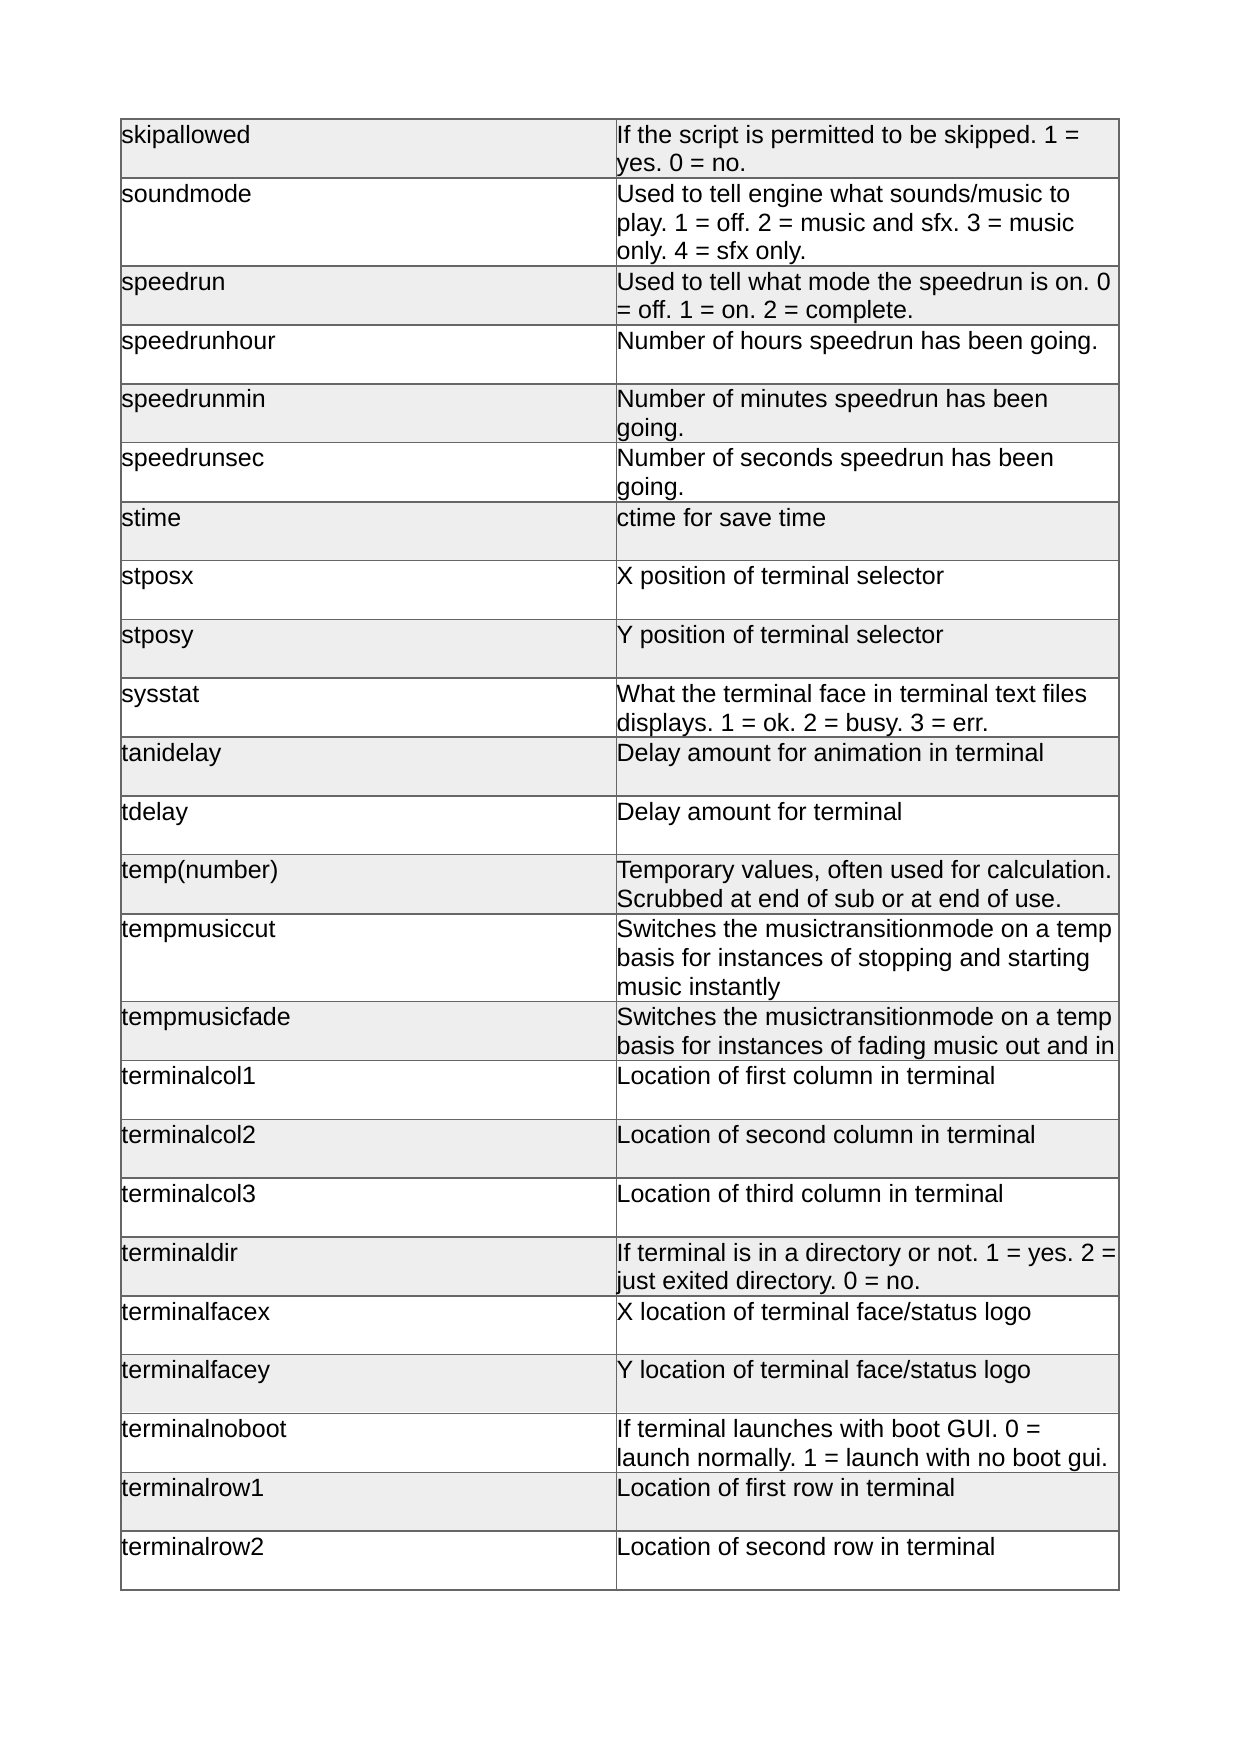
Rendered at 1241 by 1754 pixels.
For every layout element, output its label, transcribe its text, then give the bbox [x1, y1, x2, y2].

table_cell terminaldir [122, 1238, 616, 1295]
table_cell terminalnoboot [122, 1414, 616, 1472]
table_cell Delay amount for animation in terminal [617, 738, 1118, 795]
table_cell terminalrow1 [122, 1473, 616, 1530]
table_cell speedrun [122, 267, 616, 324]
table_cell Y position of terminal selector [617, 620, 1118, 677]
table_cell terminalrow2 [122, 1532, 616, 1589]
table_cell terminalfacey [122, 1355, 616, 1412]
table_cell sysstat [122, 679, 616, 736]
table_cell Number of hours speedrun has been going. [617, 326, 1118, 383]
table_cell terminalcol2 [122, 1120, 616, 1177]
table_cell Switches the musictransitionmode on a temp basis for instances of fading music out and in [617, 1002, 1118, 1060]
table_cell terminalcol1 [122, 1061, 616, 1118]
table_cell What the terminal face in terminal text files displays. 1 = ok. 2 = busy. 3 = err. [617, 679, 1118, 736]
table_cell If the script is permitted to be skipped. 1 = yes. 0 = no. [617, 120, 1118, 177]
table_cell speedrunhour [122, 326, 616, 383]
table_cell Location of second column in terminal [617, 1120, 1118, 1177]
table_cell X location of terminal face/status logo [617, 1297, 1118, 1354]
table_cell Temporary values, often used for calculation. Scrubbed at end of sub or at end of use. [617, 855, 1118, 913]
table_cell skipallowed [122, 120, 616, 177]
table_cell Location of first row in terminal [617, 1473, 1118, 1530]
table_cell speedrunsec [122, 443, 616, 501]
table_cell Number of seconds speedrun has been going. [617, 443, 1118, 501]
table_cell If terminal is in a directory or not. 1 = yes. 2 = just exited directory. 0 = no. [617, 1238, 1118, 1295]
table_cell Delay amount for terminal [617, 797, 1118, 854]
table_cell Number of minutes speedrun has been going. [617, 385, 1118, 442]
table_cell Location of third column in terminal [617, 1179, 1118, 1236]
table_cell tdelay [122, 797, 616, 854]
table_cell tempmusicfade [122, 1002, 616, 1060]
table_cell stposy [122, 620, 616, 677]
table_cell Used to tell what mode the speedrun is on. 0 = off. 1 = on. 2 = complete. [617, 267, 1118, 324]
table_cell speedrunmin [122, 385, 616, 442]
table_cell stposx [122, 561, 616, 618]
table_cell X position of terminal selector [617, 561, 1118, 618]
table_cell soundmode [122, 179, 616, 265]
table_cell terminalcol3 [122, 1179, 616, 1236]
table_cell Location of second row in terminal [617, 1532, 1118, 1589]
table_cell stime [122, 503, 616, 560]
table_cell tempmusiccut [122, 915, 616, 1001]
table_cell Switches the musictransitionmode on a temp basis for instances of stopping and starting music instantly [617, 915, 1118, 1001]
table_cell tanidelay [122, 738, 616, 795]
table_cell Used to tell engine what sounds/music to play. 1 = off. 2 = music and sfx. 3 = music only. 4 = sfx only. [617, 179, 1118, 265]
table_cell Location of first column in terminal [617, 1061, 1118, 1118]
table_cell Y location of terminal face/status logo [617, 1355, 1118, 1412]
table_cell temp(number) [122, 855, 616, 913]
table_cell If terminal launches with boot GUI. 0 = launch normally. 1 = launch with no boot gui. [617, 1414, 1118, 1472]
table_cell ctime for save time [617, 503, 1118, 560]
table_cell terminalfacex [122, 1297, 616, 1354]
